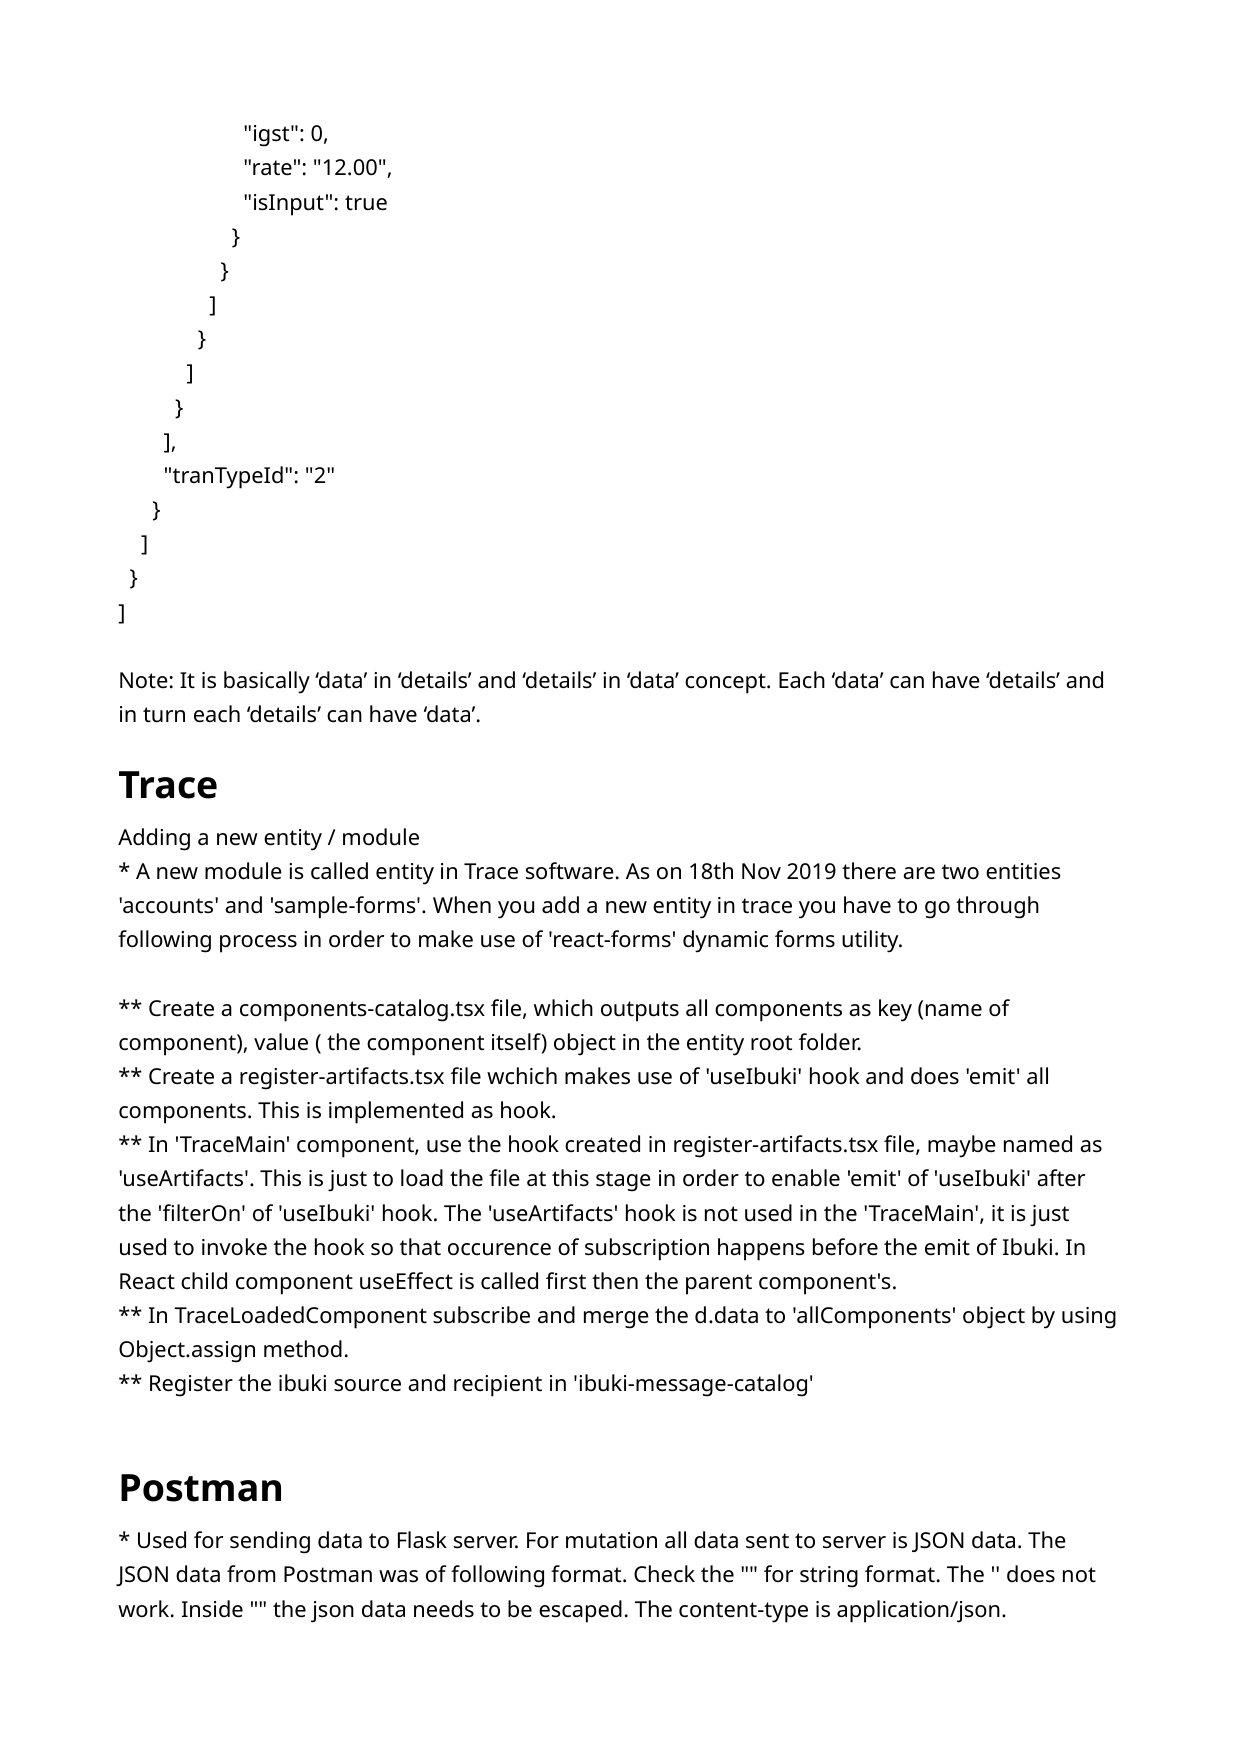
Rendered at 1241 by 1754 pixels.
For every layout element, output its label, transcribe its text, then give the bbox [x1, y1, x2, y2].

text } [118, 221, 1122, 250]
text } [118, 391, 1122, 421]
subtitle Trace [118, 758, 1122, 809]
text Note: It is basically ‘data’ in ‘details’ and ‘details’ in ‘data’ concept. Each ‘data’ can have ‘details’ and in turn each ‘details’ can have ‘data’. [118, 665, 1122, 729]
text ] [118, 596, 1122, 626]
text Adding a new entity / module [118, 822, 1122, 851]
subtitle Postman [118, 1462, 1122, 1513]
text } [118, 562, 1122, 592]
text "tranTypeId": "2" [118, 460, 1122, 489]
text ** In 'TraceMain' component, use the hook created in register-artifacts.tsx file, maybe named as 'useArtifacts'. This is just to load the file at this stage in order to enable 'emit' of 'useIbuki' after the 'filterOn' of 'useIbuki' hook. The 'useArtifacts' hook is not used in the 'TraceMain', it is just used to invoke the hook so that occurence of subscription happens before the emit of Ibuki. In React child component useEffect is called first then the parent component's. [118, 1129, 1122, 1296]
text } [118, 255, 1122, 284]
text ], [118, 426, 1122, 455]
text ] [118, 528, 1122, 558]
text ** In TraceLoadedComponent subscribe and merge the d.data to 'allComponents' object by using Object.assign method. [118, 1300, 1122, 1364]
text } [118, 323, 1122, 353]
text } [118, 494, 1122, 524]
text ] [118, 289, 1122, 319]
text "isInput": true [118, 186, 1122, 216]
text * Used for sending data to Flask server. For mutation all data sent to server is JSON data. The JSON data from Postman was of following format. Check the "" for string format. The '' does not work. Inside "" the json data needs to be escaped. The content-type is application/json. [118, 1525, 1122, 1623]
text "rate": "12.00", [118, 152, 1122, 182]
text ** Register the ibuki source and recipient in 'ibuki-message-catalog' [118, 1368, 1122, 1398]
text "igst": 0, [118, 118, 1122, 148]
text ** Create a register-artifacts.tsx file wchich makes use of 'useIbuki' hook and does 'emit' all components. This is implemented as hook. [118, 1061, 1122, 1125]
text ] [118, 357, 1122, 387]
text * A new module is called entity in Trace software. As on 18th Nov 2019 there are two entities 'accounts' and 'sample-forms'. When you add a new entity in trace you have to go through following process in order to make use of 'react-forms' dynamic forms utility. [118, 856, 1122, 954]
text ** Create a components-catalog.tsx file, which outputs all components as key (name of component), value ( the component itself) object in the entity root folder. [118, 992, 1122, 1056]
